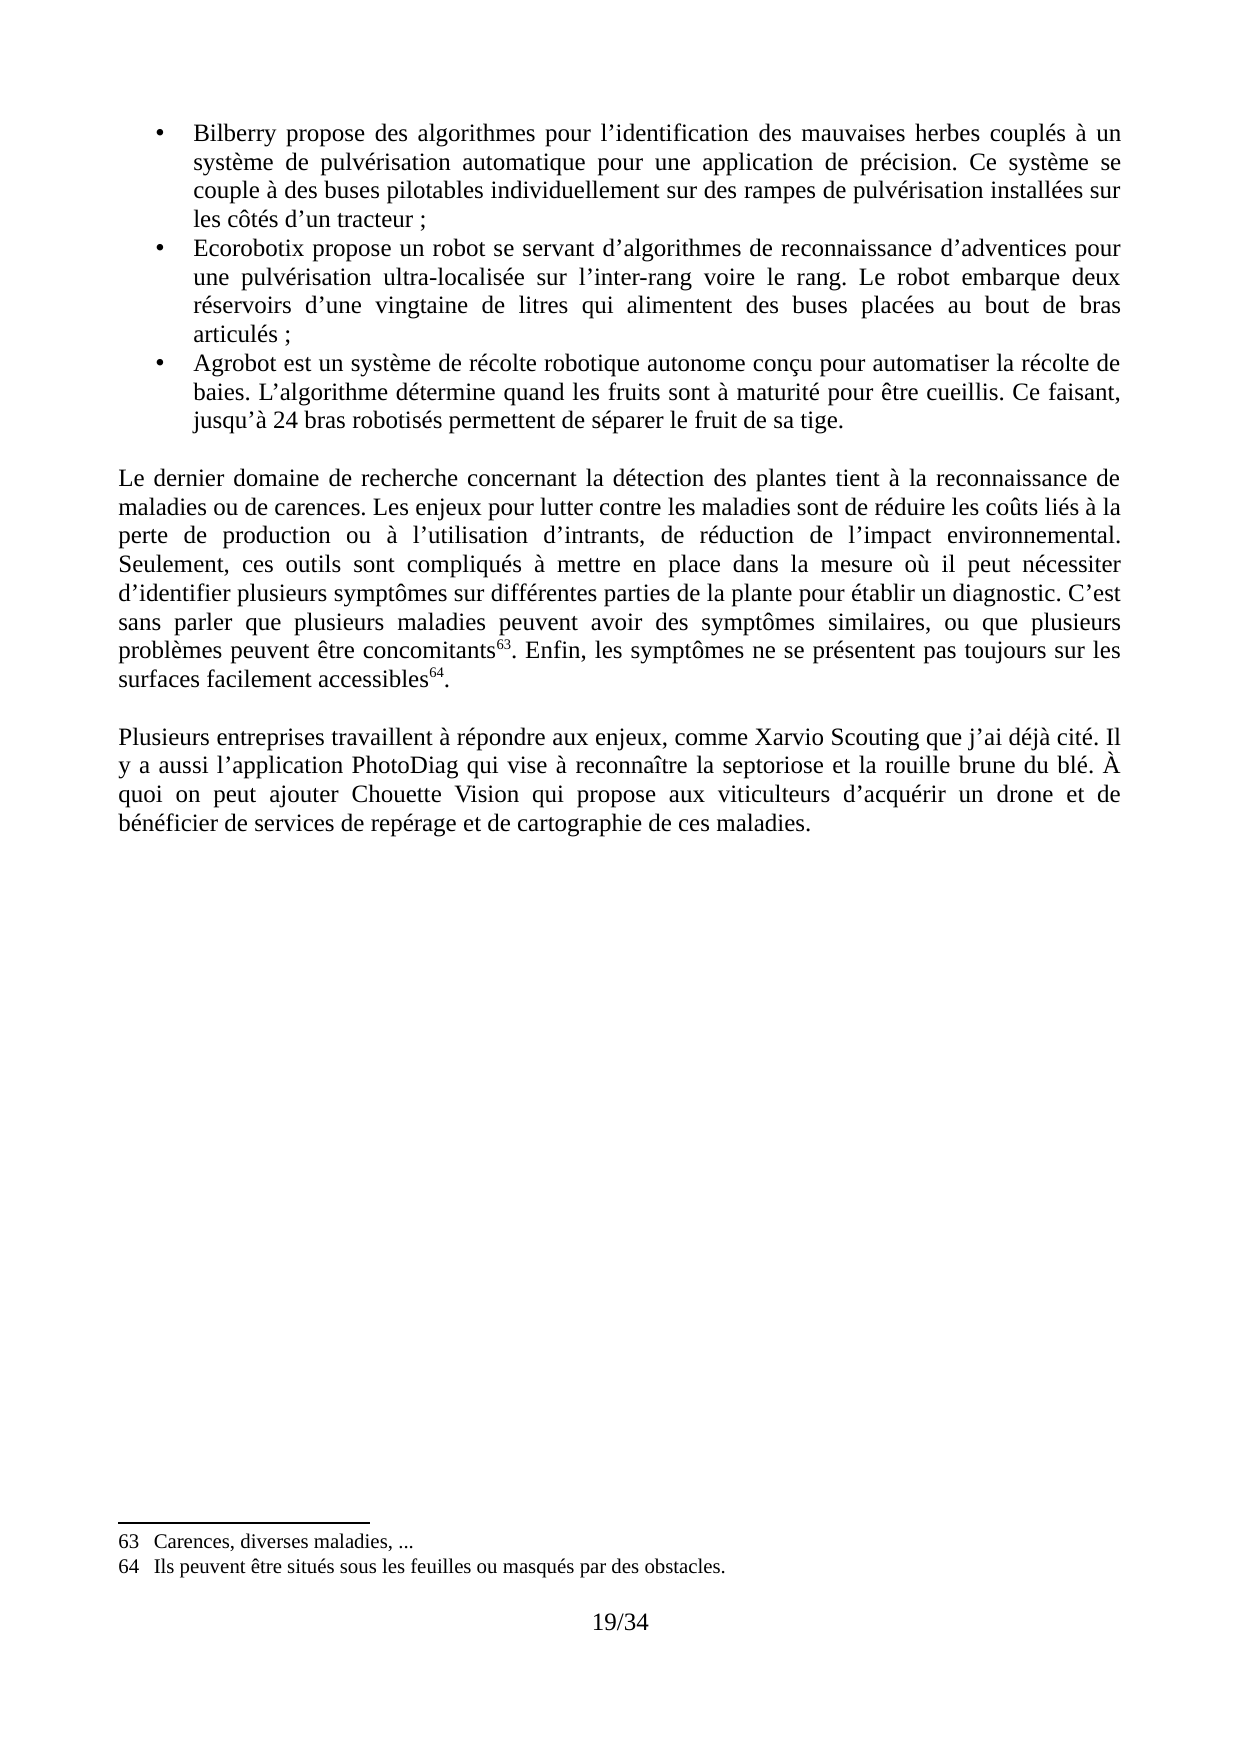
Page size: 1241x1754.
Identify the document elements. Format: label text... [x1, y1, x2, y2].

text Plusieurs entreprises travaillent à répondre aux enjeux, comme Xarvio Scouting que j’ai déjà cité. Il y a aussi l’application PhotoDiag qui vise à reconnaître la septoriose et la rouille brune du blé. À quoi on peut ajouter Chouette Vision qui propose aux viticulteurs d’acquérir un drone et de bénéficier de services de repérage et de cartographie de ces maladies. [118, 722, 1122, 837]
list Bilberry propose des algorithmes pour l’identification des mauvaises herbes couplés à un système de pulvérisation automatique pour une application de précision. Ce système se couple à des buses pilotables individuellement sur des rampes de pulvérisation installées sur les côtés d’un tracteur ; [156, 118, 1122, 233]
text Ils peuvent être situés sous les feuilles ou masqués par des obstacles. [118, 1553, 1122, 1578]
text Le dernier domaine de recherche concernant la détection des plantes tient à la reconnaissance de maladies ou de carences. Les enjeux pour lutter contre les maladies sont de réduire les coûts liés à la perte de production ou à l’utilisation d’intrants, de réduction de l’impact environnemental. Seulement, ces outils sont compliqués à mettre en place dans la mesure où il peut nécessiter d’identifier plusieurs symptômes sur différentes parties de la plante pour établir un diagnostic. C’est sans parler que plusieurs maladies peuvent avoir des symptômes similaires, ou que plusieurs problèmes peuvent être concomitants. Enfin, les symptômes ne se présentent pas toujours sur les surfaces facilement accessibles. [118, 463, 1122, 693]
list Agrobot est un système de récolte robotique autonome conçu pour automatiser la récolte de baies. L’algorithme détermine quand les fruits sont à maturité pour être cueillis. Ce faisant, jusqu’à 24 bras robotisés permettent de séparer le fruit de sa tige. [156, 348, 1122, 434]
text Carences, diverses maladies, ... [118, 1529, 1122, 1553]
list Ecorobotix propose un robot se servant d’algorithmes de reconnaissance d’adventices pour une pulvérisation ultra-localisée sur l’inter-rang voire le rang. Le robot embarque deux réservoirs d’une vingtaine de litres qui alimentent des buses placées au bout de bras articulés ; [156, 233, 1122, 348]
